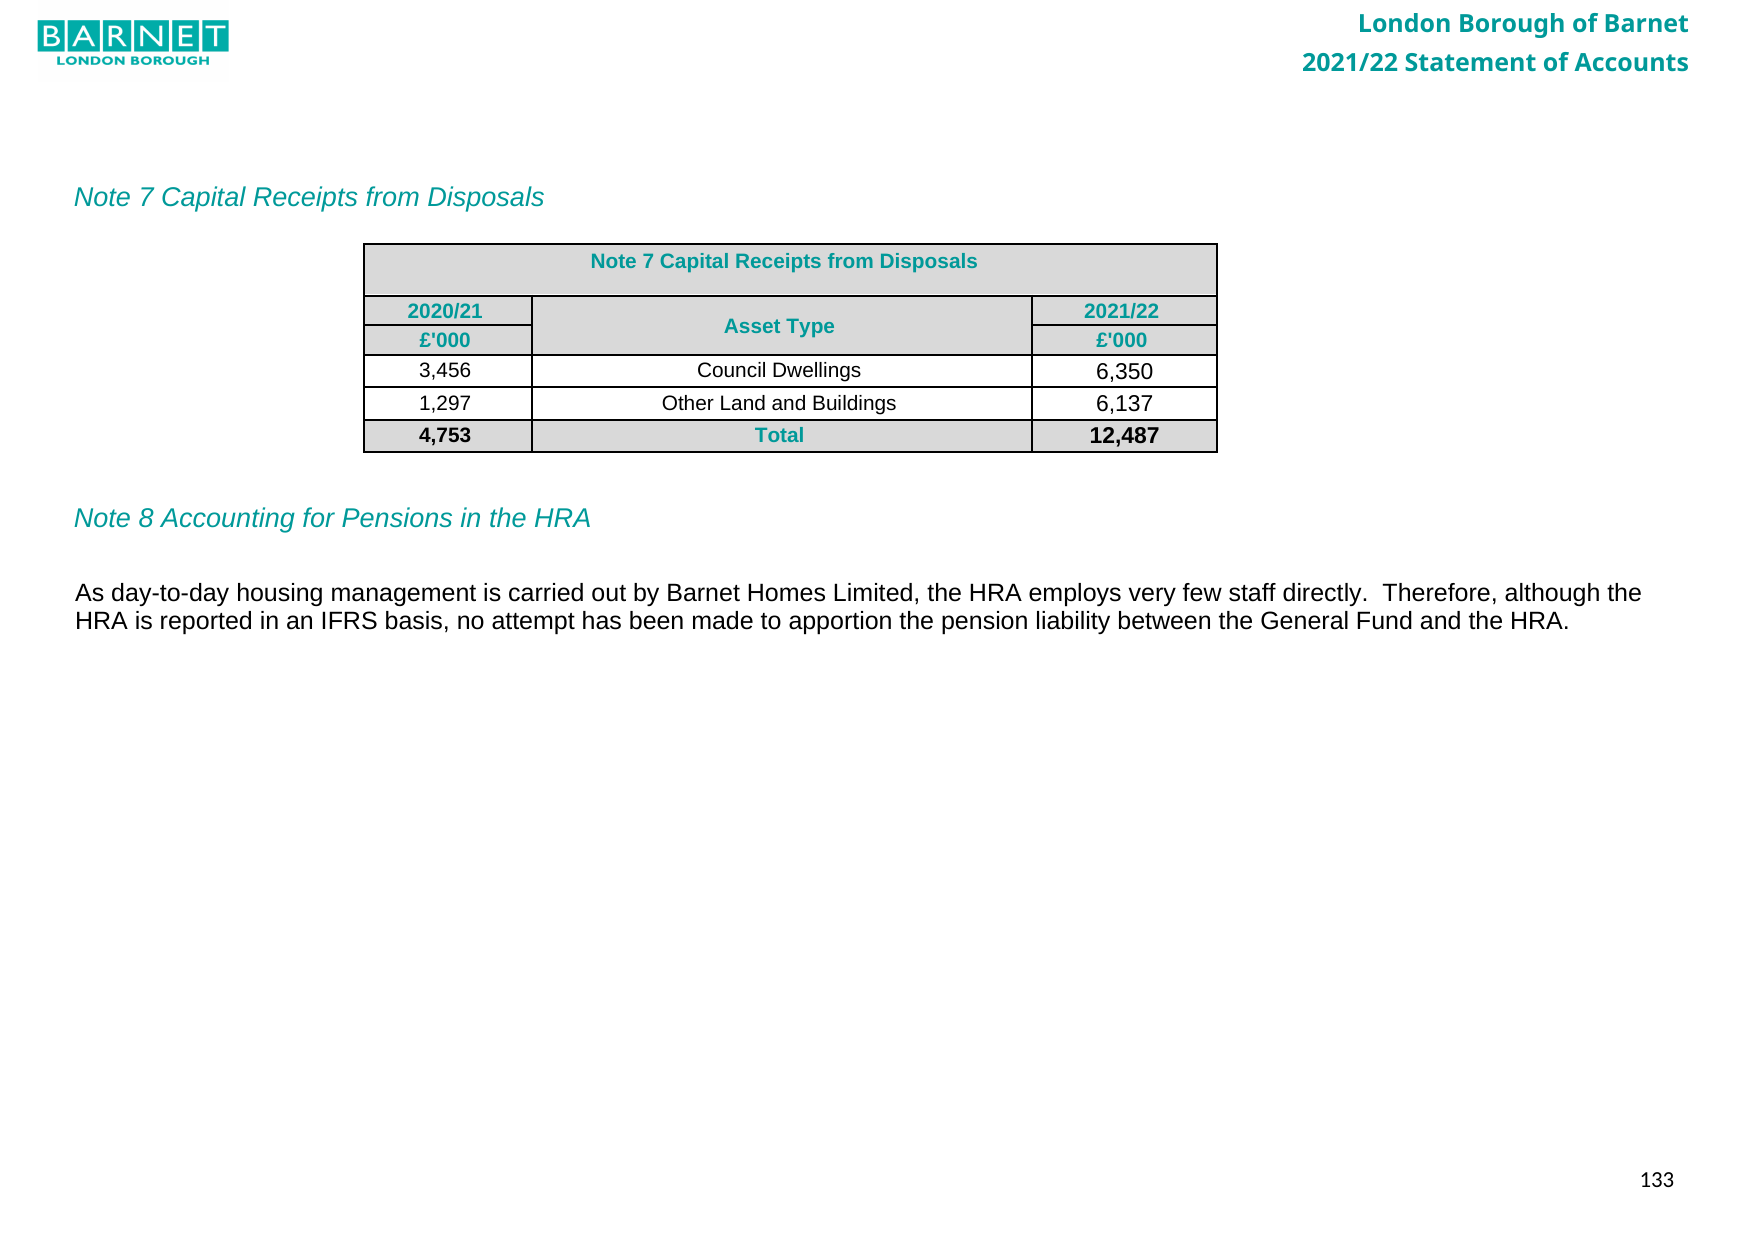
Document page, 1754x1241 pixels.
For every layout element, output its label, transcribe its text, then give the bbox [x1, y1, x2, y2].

table_cell 12,487 [1033, 421, 1216, 451]
table_cell 6,350 [1033, 356, 1216, 386]
table_cell £'000 [1033, 326, 1216, 354]
subtitle Note 7 Capital Receipts from Disposals [73, 181, 1689, 212]
table_cell £'000 [365, 326, 531, 354]
table_cell Asset Type [533, 297, 1031, 354]
table_cell 6,137 [1033, 388, 1216, 418]
table_cell 2021/22 [1033, 297, 1216, 324]
table_cell 2020/21 [365, 297, 531, 324]
table_cell Other Land and Buildings [533, 388, 1031, 418]
table_header [1032, 245, 1216, 294]
subtitle Note 8 Accounting for Pensions in the HRA [73, 502, 1689, 533]
table_cell 3,456 [365, 356, 531, 386]
table_header Note 7 Capital Receipts from Disposals [365, 245, 1032, 294]
text As day-to-day housing management is carried out by Barnet Homes Limited, the HRA employs very few staff directly. Therefore, although the HRA is reported in an IFRS basis, no attempt has been made to apportion the pension liability between the General Fund and the HRA. [75, 578, 1689, 635]
table_cell 4,753 [365, 421, 531, 451]
table_cell Total [533, 421, 1031, 451]
table_cell Council Dwellings [533, 356, 1031, 386]
table_cell 1,297 [365, 388, 531, 418]
